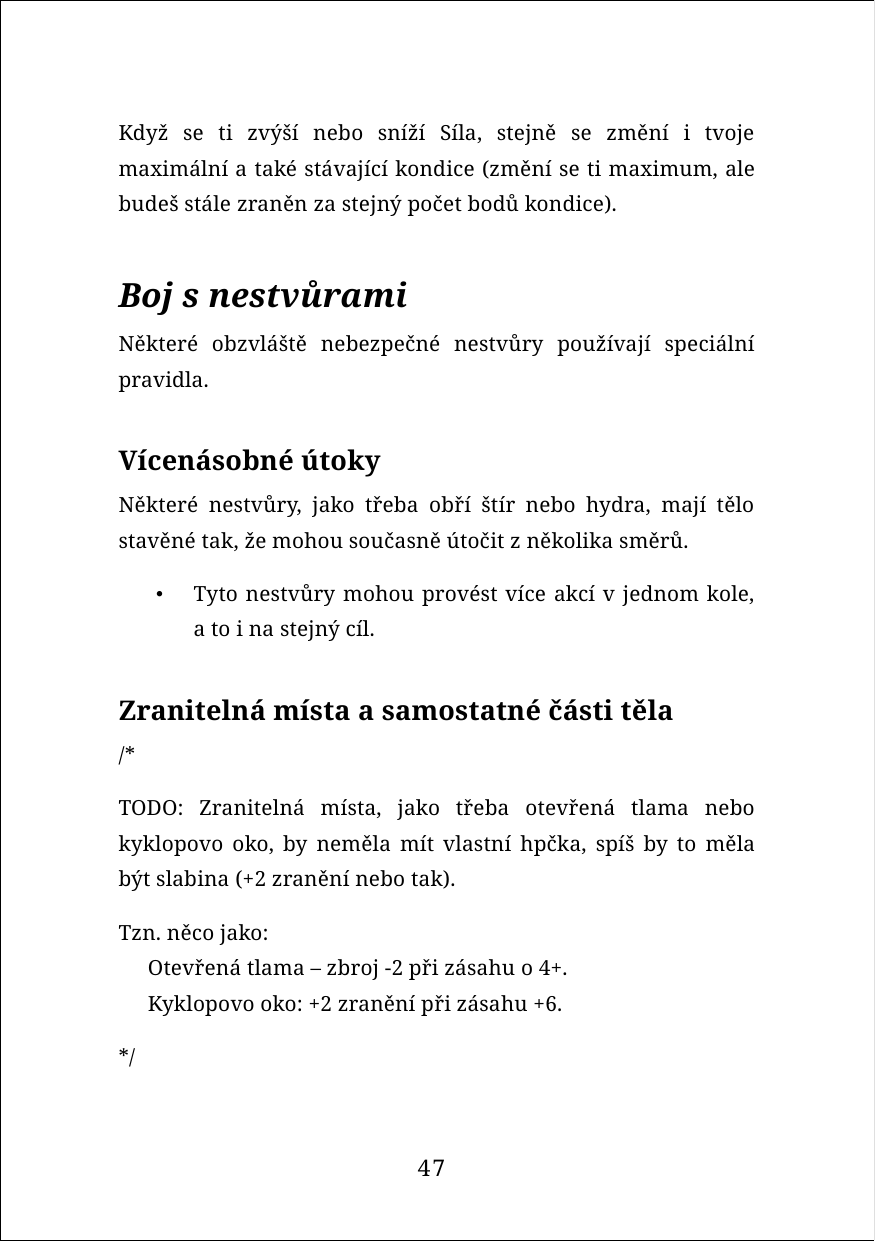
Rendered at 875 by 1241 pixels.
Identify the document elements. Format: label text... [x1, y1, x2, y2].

list Tyto nestvůry mohou provést více akcí v jednom kole, a to i na stejný cíl. [156, 579, 756, 643]
text /* [118, 740, 756, 768]
text TODO: Zranitelná místa, jako třeba otevřená tlama nebo kyklopovo oko, by neměla mít vlastní hpčka, spíš by to měla být slabina (+2 zranění nebo tak). [118, 793, 756, 893]
subtitle Zranitelná místa a samostatné části těla [118, 691, 756, 728]
text */ [118, 1042, 756, 1070]
text Některé nestvůry, jako třeba obří štír nebo hydra, mají tělo stavěné tak, že mohou současně útočit z několika směrů. [118, 490, 756, 554]
subtitle Boj s nestvůrami [118, 272, 756, 317]
text Když se ti zvýší nebo sníží Síla, stejně se změní i tvoje maximální a také stávající kondice (změní se ti maximum, ale budeš stále zraněn za stejný počet bodů kondice). [118, 118, 756, 218]
subtitle Vícenásobné útoky [118, 442, 756, 478]
text Tzn. něco jako: Otevřená tlama – zbroj -2 při zásahu o 4+. Kyklopovo oko: +2 zranění při zásahu +6. [118, 918, 756, 1017]
text Některé obzvláště nebezpečné nestvůry používají speciální pravidla. [118, 329, 756, 393]
